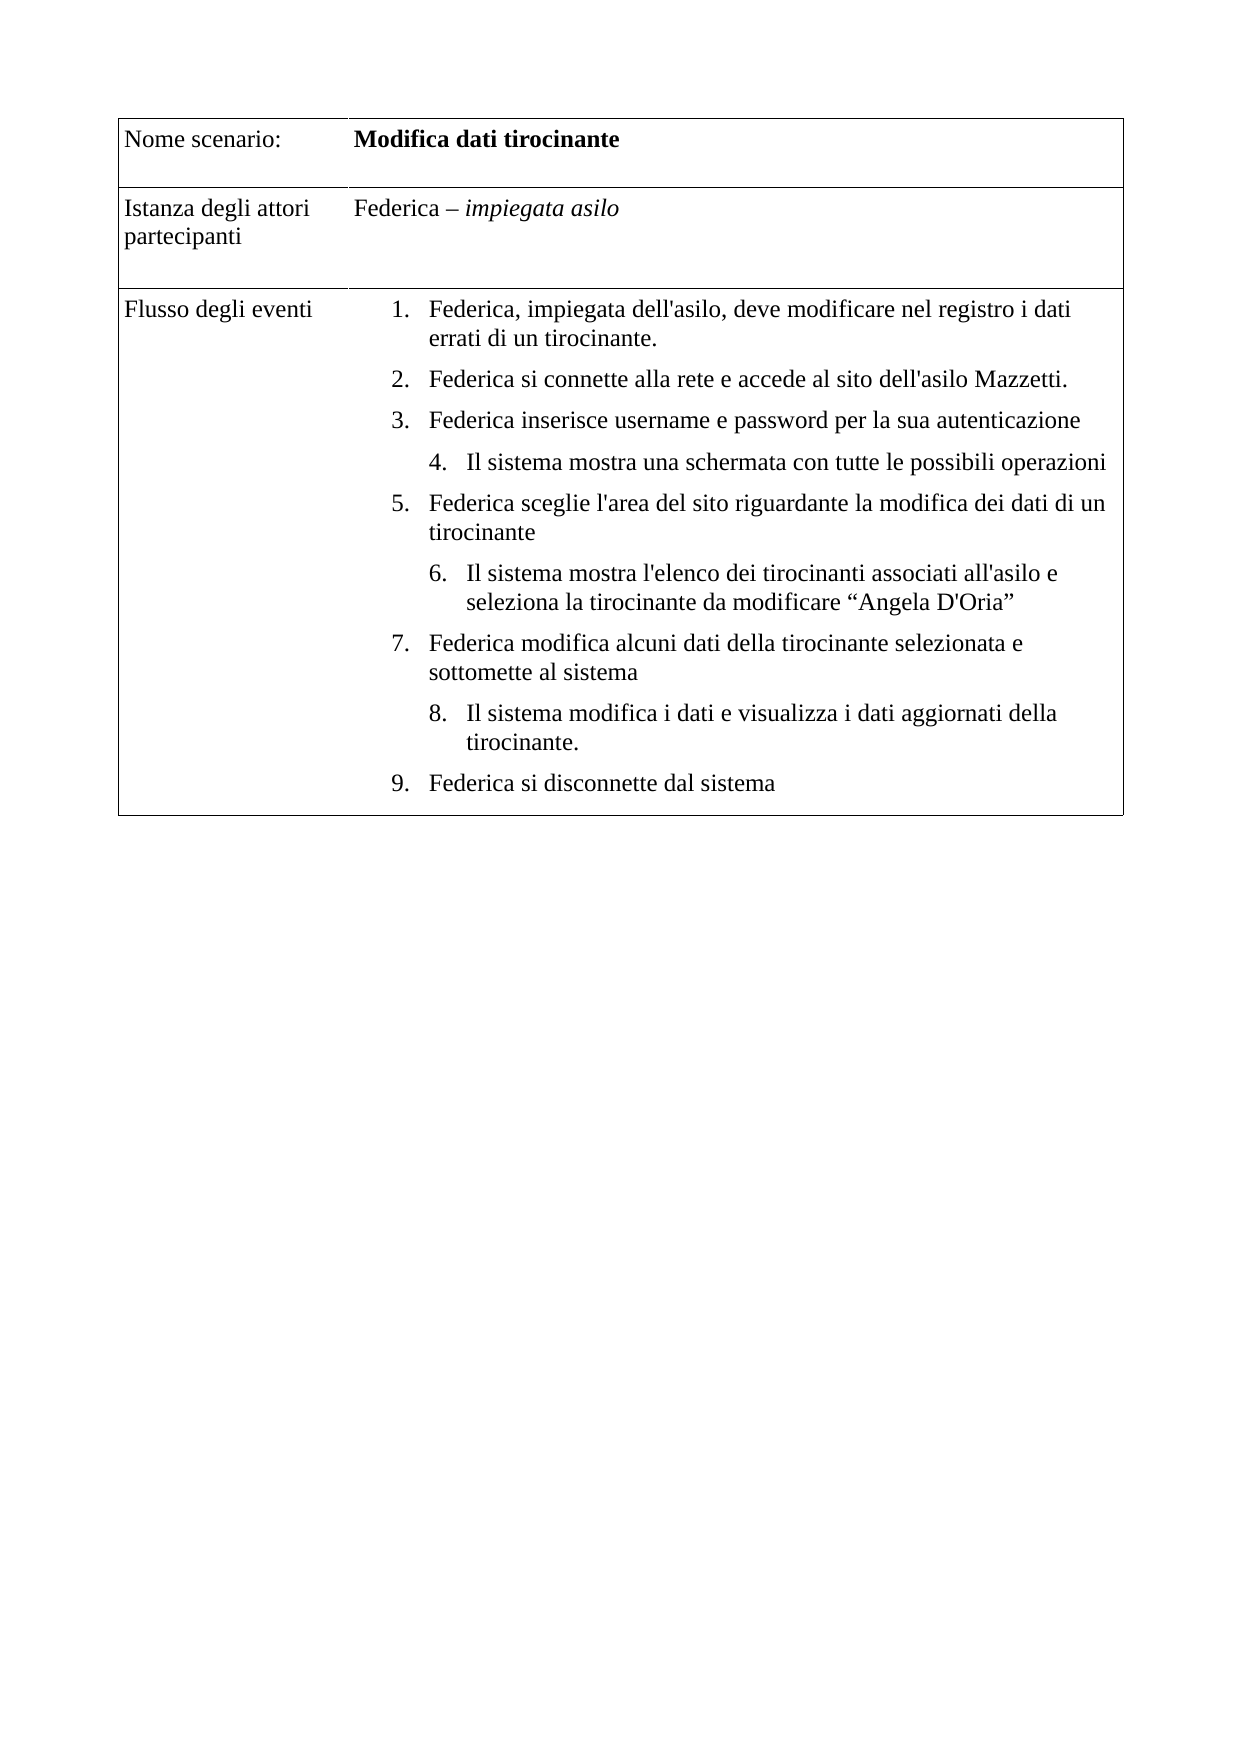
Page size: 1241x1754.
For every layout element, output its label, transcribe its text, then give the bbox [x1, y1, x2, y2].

table_header Modifica dati tirocinante [349, 119, 1123, 187]
table_cell Federica, impiegata dell'asilo, deve modificare nel registro i dati errati di un tirocinante. Federica si connette alla rete e accede al sito dell'asilo Mazzetti. Federica inserisce username e password per la sua autenticazione Il sistema mostra una schermata con tutte le possibili operazioni Federica sceglie l'area del sito riguardante la modifica dei dati di un tirocinante Il sistema mostra l'elenco dei tirocinanti associati all'asilo e seleziona la tirocinante da modificare “Angela D'Oria” Federica modifica alcuni dati della tirocinante selezionata e sottomette al sistema Il sistema modifica i dati e visualizza i dati aggiornati della tirocinante. Federica si disconnette dal sistema [349, 289, 1123, 815]
table_cell Federica – impiegata asilo [349, 188, 1123, 288]
table_cell Istanza degli attori partecipanti [119, 188, 348, 288]
table_cell Flusso degli eventi [119, 289, 348, 815]
table_header Nome scenario: [119, 119, 348, 187]
